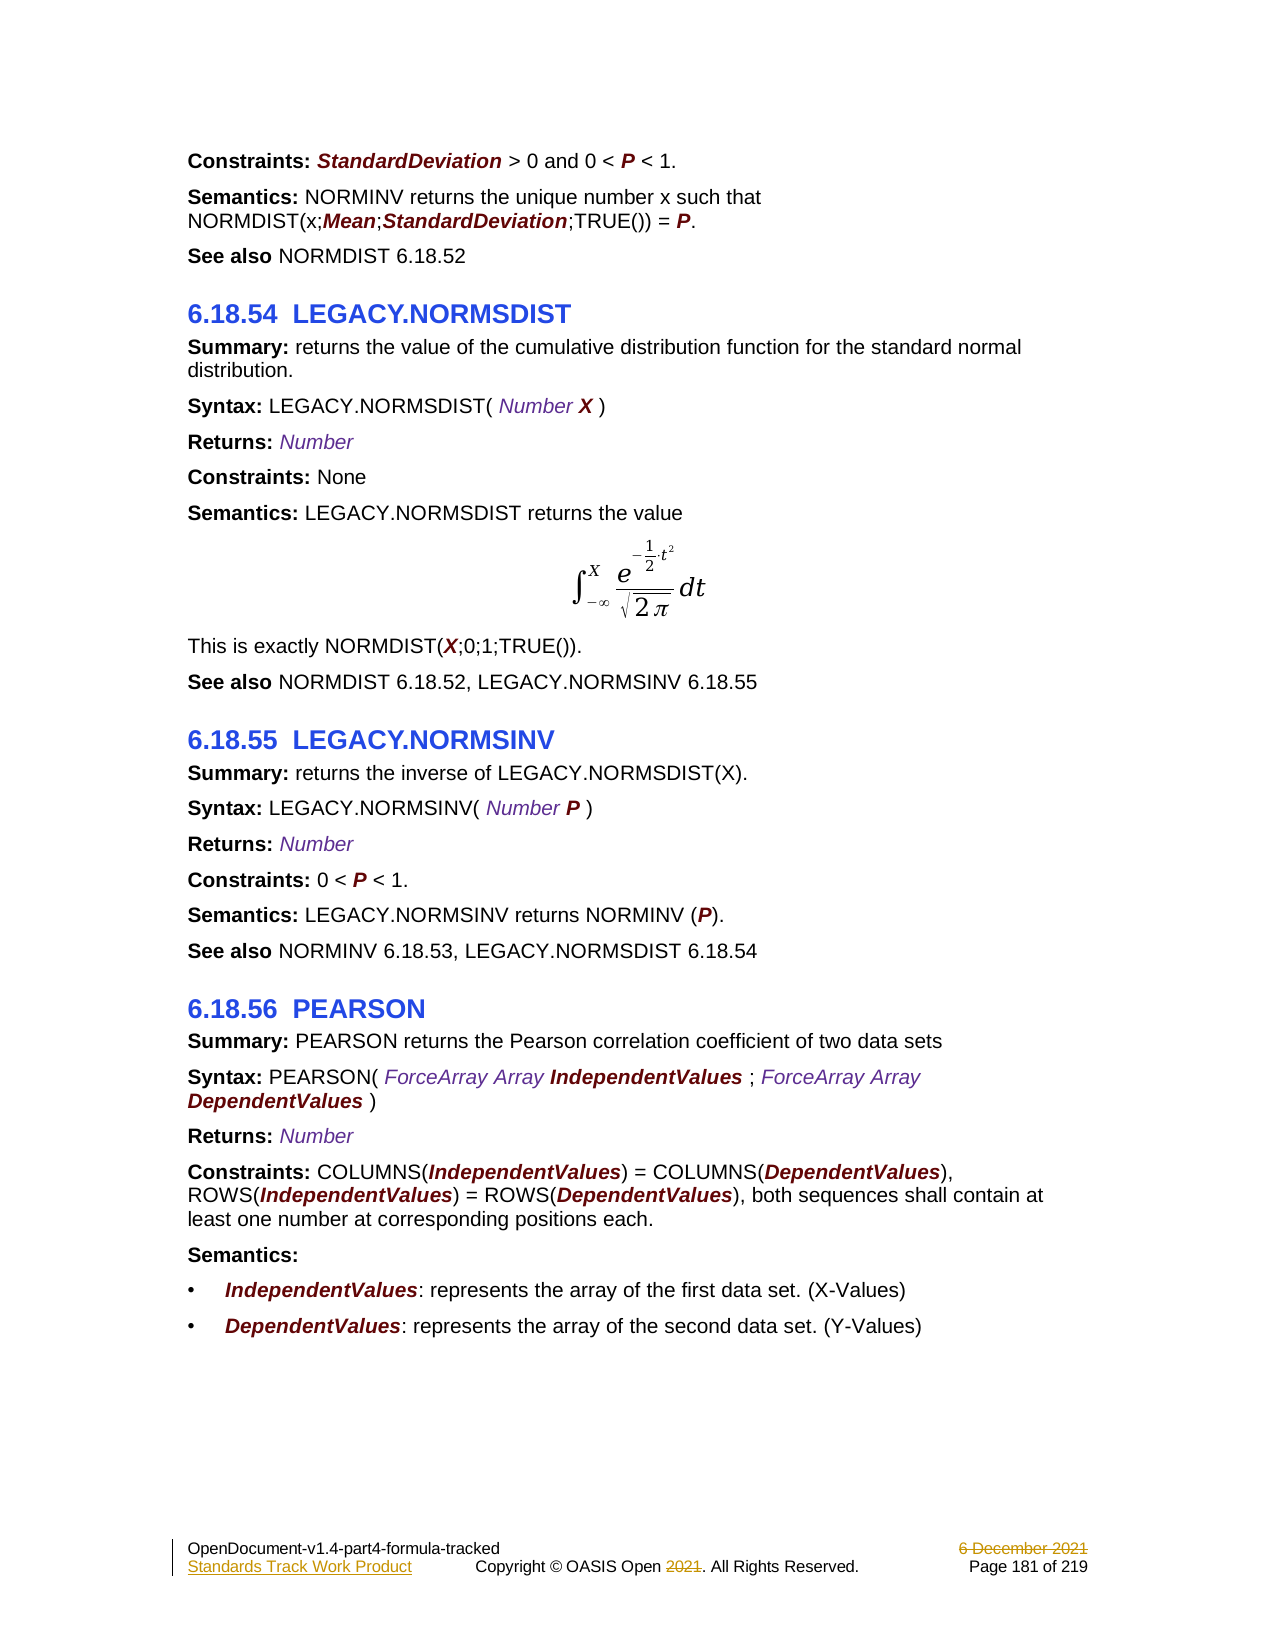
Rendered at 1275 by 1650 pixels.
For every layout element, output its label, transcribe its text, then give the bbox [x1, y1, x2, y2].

text Returns: Number [187, 430, 1088, 454]
subtitle PEARSON [187, 994, 1088, 1024]
text Semantics: LEGACY.NORMSINV returns NORMINV (P). [187, 904, 1088, 927]
text Returns: Number [187, 832, 1088, 856]
text Semantics: LEGACY.NORMSDIST returns the value [187, 501, 1088, 525]
text Constraints: COLUMNS(IndependentValues) = COLUMNS(DependentValues), ROWS(IndependentValues) = ROWS(DependentValues), both sequences shall contain at least one number at corresponding positions each. [187, 1160, 1088, 1231]
subtitle LEGACY.NORMSINV [187, 725, 1088, 755]
list DependentValues: represents the array of the second data set. (Y-Values) [187, 1314, 1088, 1338]
list IndependentValues: represents the array of the first data set. (X-Values) [187, 1279, 1088, 1302]
text Syntax: LEGACY.NORMSDIST( Number X ) [187, 394, 1088, 418]
text Constraints: 0 < P < 1. [187, 868, 1088, 892]
text Returns: Number [187, 1125, 1088, 1148]
text Semantics: NORMINV returns the unique number x such that NORMDIST(x;Mean;StandardDeviation;TRUE()) = P. [187, 186, 1088, 233]
text This is exactly NORMDIST(X;0;1;TRUE()). [187, 635, 1088, 658]
text Semantics: [187, 1243, 1088, 1267]
subtitle LEGACY.NORMSDIST [187, 299, 1088, 329]
text Constraints: StandardDeviation > 0 and 0 < P < 1. [187, 150, 1088, 173]
text Syntax: PEARSON( ForceArray Array IndependentValues ; ForceArray Array DependentValues ) [187, 1066, 1088, 1113]
text Summary: returns the inverse of LEGACY.NORMSDIST(X). [187, 761, 1088, 785]
text Summary: returns the value of the cumulative distribution function for the standard normal distribution. [187, 335, 1088, 382]
text See also NORMDIST 6.18.52 [187, 245, 1088, 268]
text Constraints: None [187, 466, 1088, 489]
text See also NORMINV 6.18.53, LEGACY.NORMSDIST 6.18.54 [187, 939, 1088, 963]
text Summary: PEARSON returns the Pearson correlation coefficient of two data sets [187, 1030, 1088, 1053]
text Syntax: LEGACY.NORMSINV( Number P ) [187, 797, 1088, 820]
text See also NORMDIST 6.18.52, LEGACY.NORMSINV 6.18.55 [187, 671, 1088, 694]
